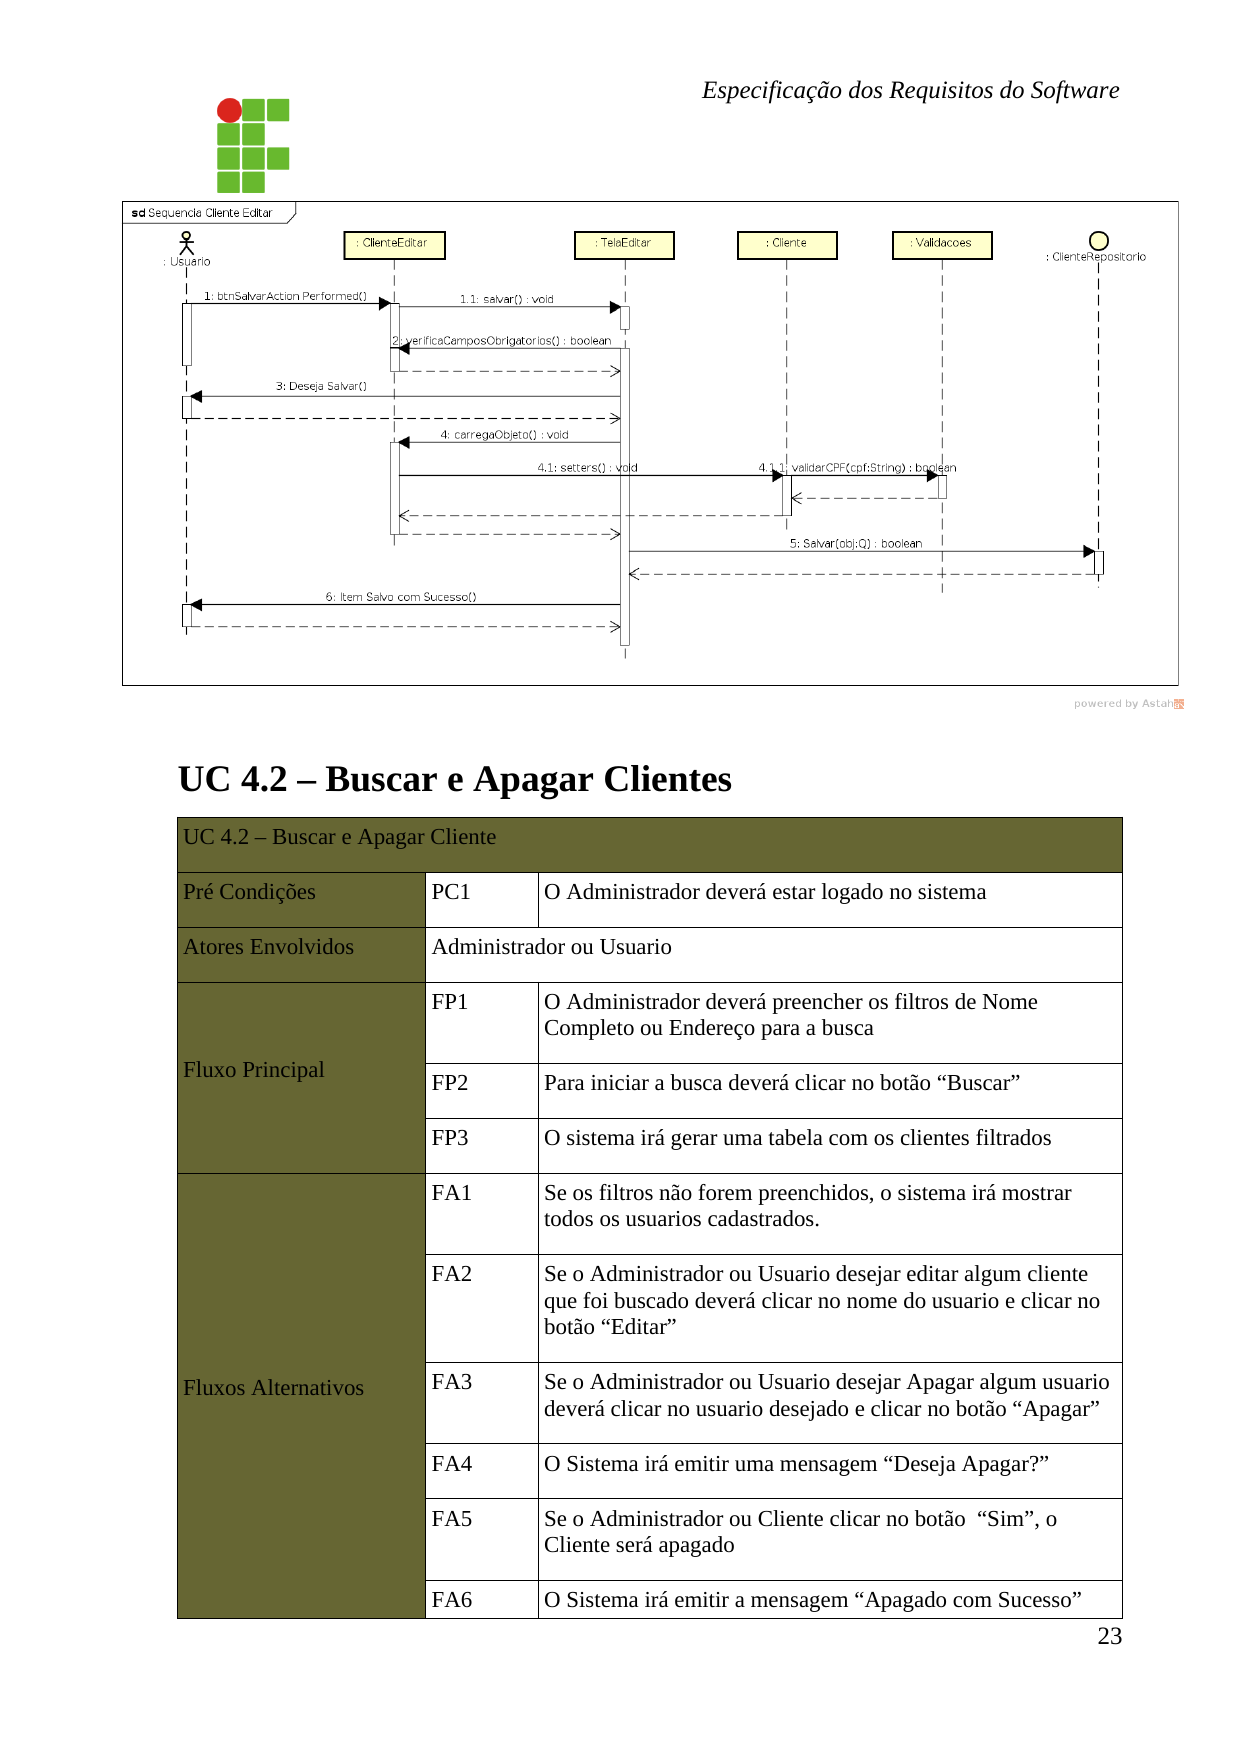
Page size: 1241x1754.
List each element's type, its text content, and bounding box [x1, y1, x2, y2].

table_cell FA3 [426, 1363, 538, 1443]
table_cell FP2 [426, 1064, 538, 1118]
table_cell FA2 [426, 1255, 538, 1362]
table_cell O Sistema irá emitir uma mensagem “Deseja Apagar?” [539, 1444, 1122, 1498]
table_cell Para iniciar a busca deverá clicar no botão “Buscar” [539, 1064, 1122, 1118]
table_cell O Sistema irá emitir a mensagem “Apagado com Sucesso” [539, 1581, 1122, 1618]
table_cell O Administrador deverá estar logado no sistema [539, 873, 1122, 927]
text UC 4.2 – Buscar e Apagar Clientes [177, 757, 1122, 800]
table_cell Atores Envolvidos [178, 928, 425, 982]
table_cell Fluxos Alternativos [178, 1174, 425, 1618]
table_cell FP3 [426, 1119, 538, 1173]
table_cell FA4 [426, 1444, 538, 1498]
table_cell Administrador ou Usuario [426, 928, 1122, 982]
table_header UC 4.2 – Buscar e Apagar Cliente [178, 818, 1122, 872]
table_cell FA1 [426, 1174, 538, 1254]
table_cell Fluxo Principal [178, 983, 425, 1173]
table_cell FA5 [426, 1499, 538, 1580]
table_cell FA6 [426, 1581, 538, 1618]
table_cell PC1 [426, 873, 538, 927]
table_cell O Administrador deverá preencher os filtros de Nome Completo ou Endereço para a busca [539, 983, 1122, 1063]
table_cell Se o Administrador ou Usuario desejar editar algum cliente que foi buscado deverá clicar no nome do usuario e clicar no botão “Editar” [539, 1255, 1122, 1362]
table_cell Se o Administrador ou Usuario desejar Apagar algum usuario deverá clicar no usuario desejado e clicar no botão “Apagar” [539, 1363, 1122, 1443]
table_cell O sistema irá gerar uma tabela com os clientes filtrados [539, 1119, 1122, 1173]
table_cell Pré Condições [178, 873, 425, 927]
table_cell Se o Administrador ou Cliente clicar no botão “Sim”, o Cliente será apagado [539, 1499, 1122, 1580]
table_cell FP1 [426, 983, 538, 1063]
table_cell Se os filtros não forem preenchidos, o sistema irá mostrar todos os usuarios cadastrados. [539, 1174, 1122, 1254]
